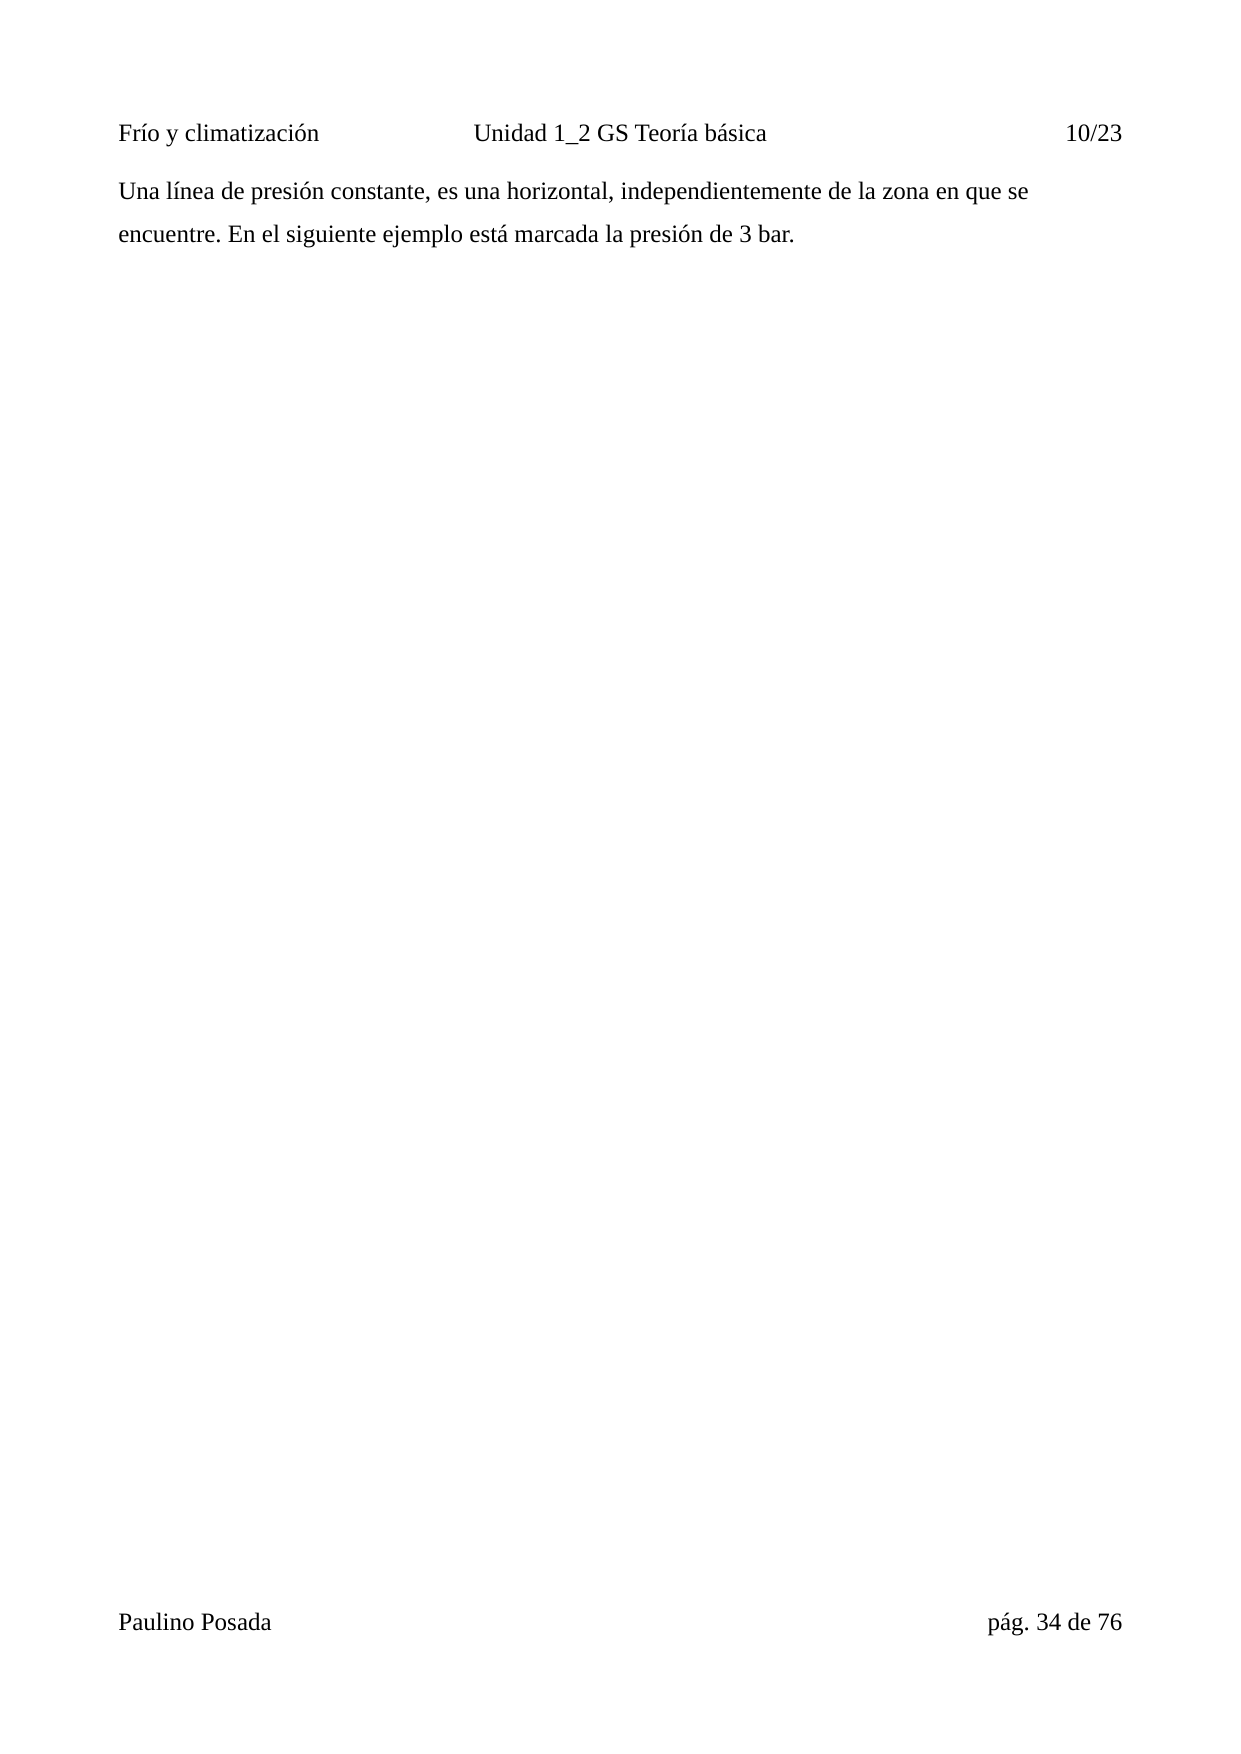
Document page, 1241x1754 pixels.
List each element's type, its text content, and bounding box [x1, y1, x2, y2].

text Una línea de presión constante, es una horizontal, independientemente de la zona en que se encuentre. En el siguiente ejemplo está marcada la presión de 3 bar. [118, 176, 1122, 248]
